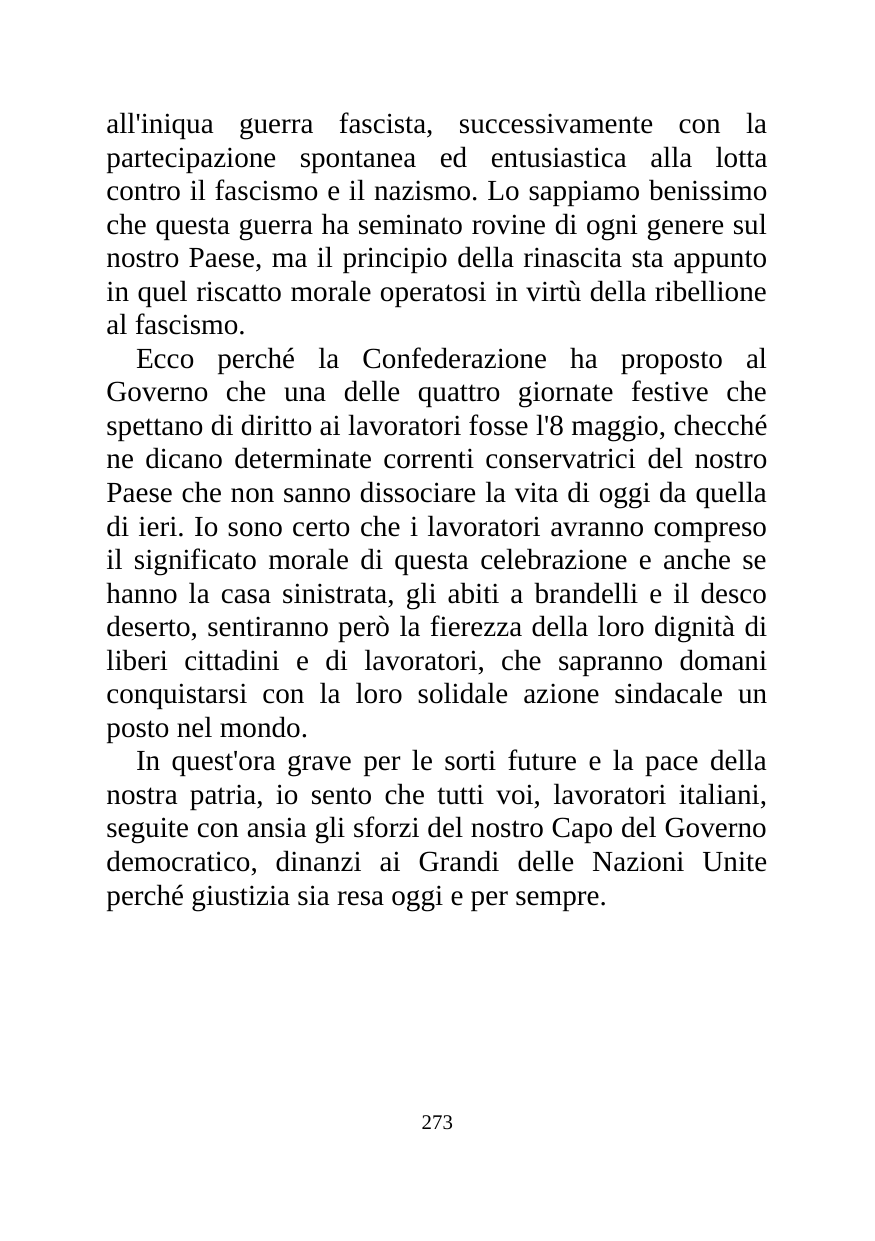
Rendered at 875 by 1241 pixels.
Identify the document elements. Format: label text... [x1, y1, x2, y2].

text Ecco perché la Confederazione ha proposto al Governo che una delle quattro giornate festive che spettano di diritto ai lavoratori fosse l'8 maggio, checché ne dicano determinate correnti conservatrici del nostro Paese che non sanno dissociare la vita di oggi da quella di ieri. Io sono certo che i lavoratori avranno compreso il significato morale di questa celebrazione e anche se hanno la casa sinistrata, gli abiti a brandelli e il desco deserto, sentiranno però la fierezza della loro dignità di liberi cittadini e di lavoratori, che sapranno domani conquistarsi con la loro solidale azione sindacale un posto nel mondo. [106, 341, 768, 743]
text all'iniqua guerra fascista, successivamente con la partecipazione spontanea ed entusiastica alla lotta contro il fascismo e il nazismo. Lo sappiamo benissimo che questa guerra ha seminato rovine di ogni genere sul nostro Paese, ma il principio della rinascita sta appunto in quel riscatto morale operatosi in virtù della ribellione al fascismo. [106, 106, 768, 341]
text In quest'ora grave per le sorti future e la pace della nostra patria, io sento che tutti voi, lavoratori italiani, seguite con ansia gli sforzi del nostro Capo del Governo democratico, dinanzi ai Grandi delle Nazioni Unite perché giustizia sia resa oggi e per sempre. [106, 743, 768, 911]
